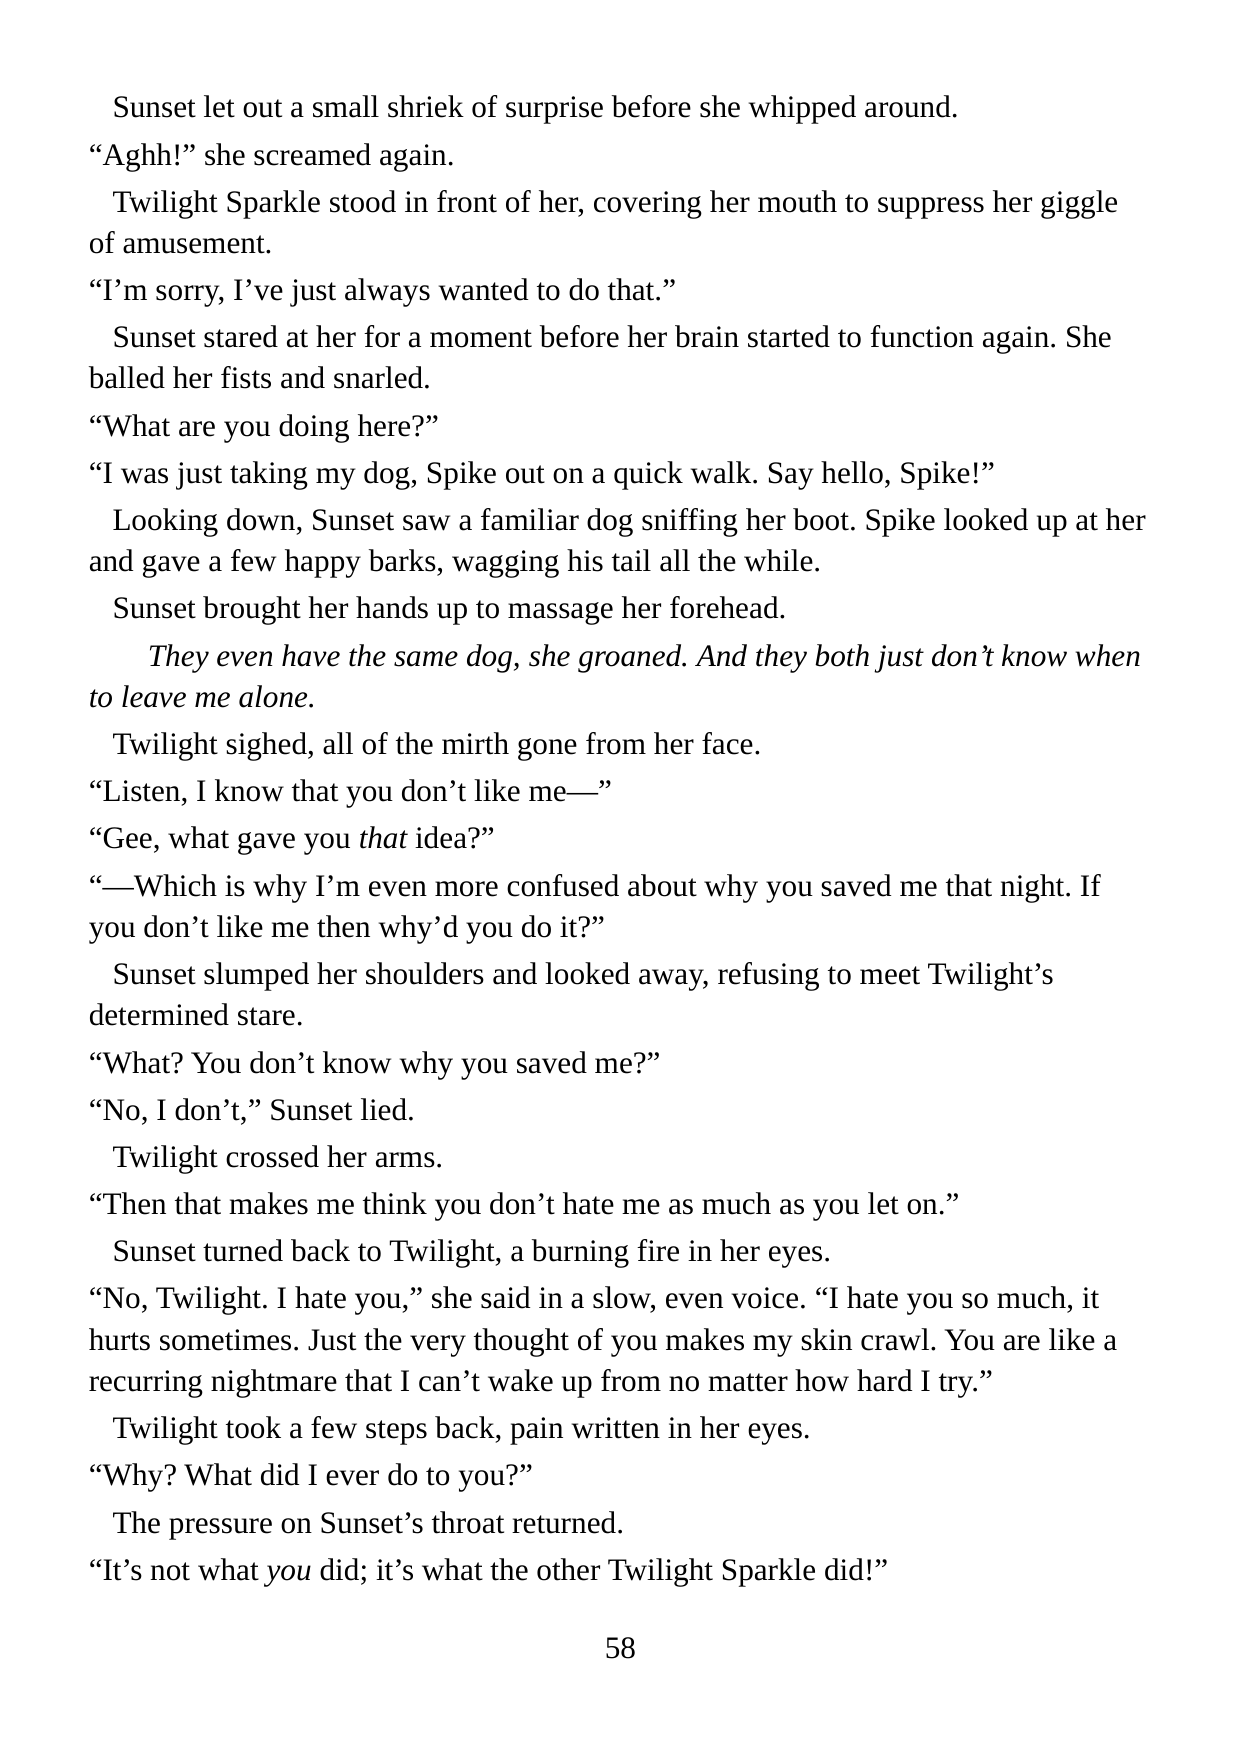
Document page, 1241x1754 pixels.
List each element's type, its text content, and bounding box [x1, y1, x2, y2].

text “I was just taking my dog, Spike out on a quick walk. Say hello, Spike!” [88, 454, 1152, 490]
text Twilight took a few steps back, pain written in her eyes. [88, 1409, 1152, 1445]
text “Why? What did I ever do to you?” [88, 1457, 1152, 1493]
text “Gee, what gave you that idea?” [88, 820, 1152, 856]
text “—Which is why I’m even more confused about why you saved me that night. If you don’t like me then why’d you do it?” [88, 867, 1152, 944]
text Sunset turned back to Twilight, a burning fire in her eyes. [88, 1233, 1152, 1268]
text “No, Twilight. I hate you,” she said in a slow, even voice. “I hate you so much, it hurts sometimes. Just the very thought of you makes my skin crawl. You are like a recurring nightmare that I can’t wake up from no matter how hard I try.” [88, 1280, 1152, 1398]
text Sunset let out a small shriek of surprise before she whipped around. [88, 88, 1152, 124]
text “What? You don’t know why you saved me?” [88, 1044, 1152, 1080]
text They even have the same dog, she groaned. And they both just don’t know when to leave me alone. [88, 637, 1152, 714]
text “Listen, I know that you don’t like me—” [88, 773, 1152, 808]
text “It’s not what you did; it’s what the other Twilight Sparkle did!” [88, 1551, 1152, 1587]
text The pressure on Sunset’s throat returned. [88, 1504, 1152, 1540]
text Twilight sighed, all of the mirth gone from her face. [88, 725, 1152, 761]
text “No, I don’t,” Sunset lied. [88, 1091, 1152, 1127]
text Sunset slumped her shoulders and looked away, refusing to meet Twilight’s determined stare. [88, 955, 1152, 1033]
text Looking down, Sunset saw a familiar dog sniffing her boot. Spike looked up at her and gave a few happy barks, wagging his tail all the while. [88, 501, 1152, 578]
text “I’m sorry, I’ve just always wanted to do that.” [88, 271, 1152, 307]
text “Then that makes me think you don’t hate me as much as you let on.” [88, 1185, 1152, 1221]
text “Aghh!” she screamed again. [88, 136, 1152, 172]
text Twilight crossed her arms. [88, 1138, 1152, 1174]
text Twilight Sparkle stood in front of her, covering her mouth to suppress her giggle of amusement. [88, 183, 1152, 260]
text Sunset brought her hands up to massage her forehead. [88, 590, 1152, 626]
text Sunset stared at her for a moment before her brain started to function again. She balled her fists and snarled. [88, 318, 1152, 396]
text “What are you doing here?” [88, 407, 1152, 443]
